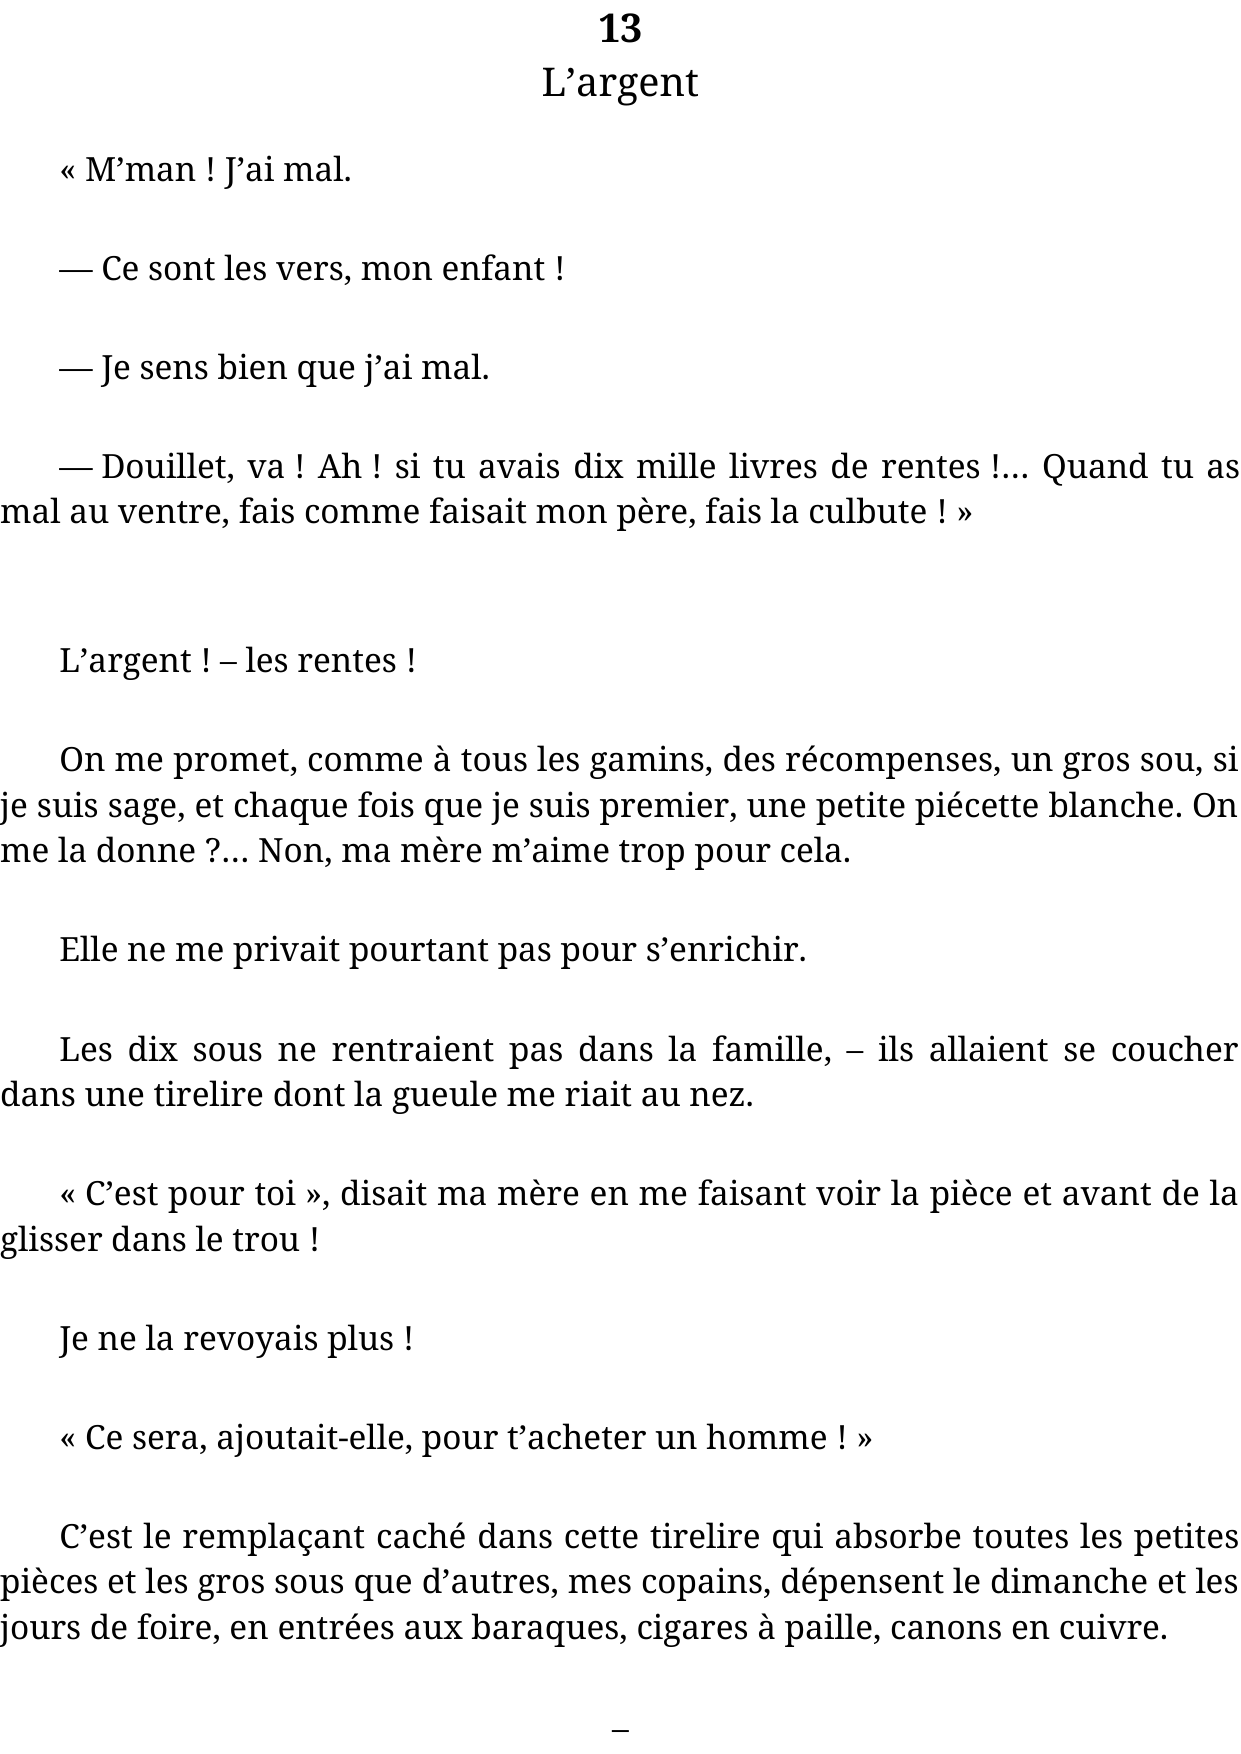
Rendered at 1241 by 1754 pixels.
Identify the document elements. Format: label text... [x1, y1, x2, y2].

text « C’est pour toi », disait ma mère en me faisant voir la pièce et avant de la glisser dans le trou ! [0, 1170, 1240, 1261]
text « Ce sera, ajoutait-elle, pour t’acheter un homme ! » [0, 1414, 1240, 1459]
text Les dix sous ne rentraient pas dans la famille, – ils allaient se coucher dans une tirelire dont la gueule me riait au nez. [0, 1025, 1240, 1116]
text C’est le remplaçant caché dans cette tirelire qui absorbe toutes les petites pièces et les gros sous que d’autres, mes copains, dépensent le dimanche et les jours de foire, en entrées aux baraques, cigares à paille, canons en cuivre. [0, 1513, 1240, 1649]
text « M’man ! J’ai mal. [0, 145, 1240, 191]
text — Je sens bien que j’ai mal. [0, 344, 1240, 389]
text L’argent ! – les rentes ! [0, 637, 1240, 682]
text — Douillet, va ! Ah ! si tu avais dix mille livres de rentes !… Quand tu as mal au ventre, fais comme faisait mon père, fais la culbute ! » [0, 443, 1240, 534]
subtitle 13 L’argent [0, 0, 1240, 108]
text Je ne la revoyais plus ! [0, 1314, 1240, 1360]
text On me promet, comme à tous les gamins, des récompenses, un gros sou, si je suis sage, et chaque fois que je suis premier, une petite piécette blanche. On me la donne ?… Non, ma mère m’aime trop pour cela. [0, 736, 1240, 872]
text — Ce sont les vers, mon enfant ! [0, 244, 1240, 290]
text Elle ne me privait pourtant pas pour s’enrichir. [0, 926, 1240, 972]
